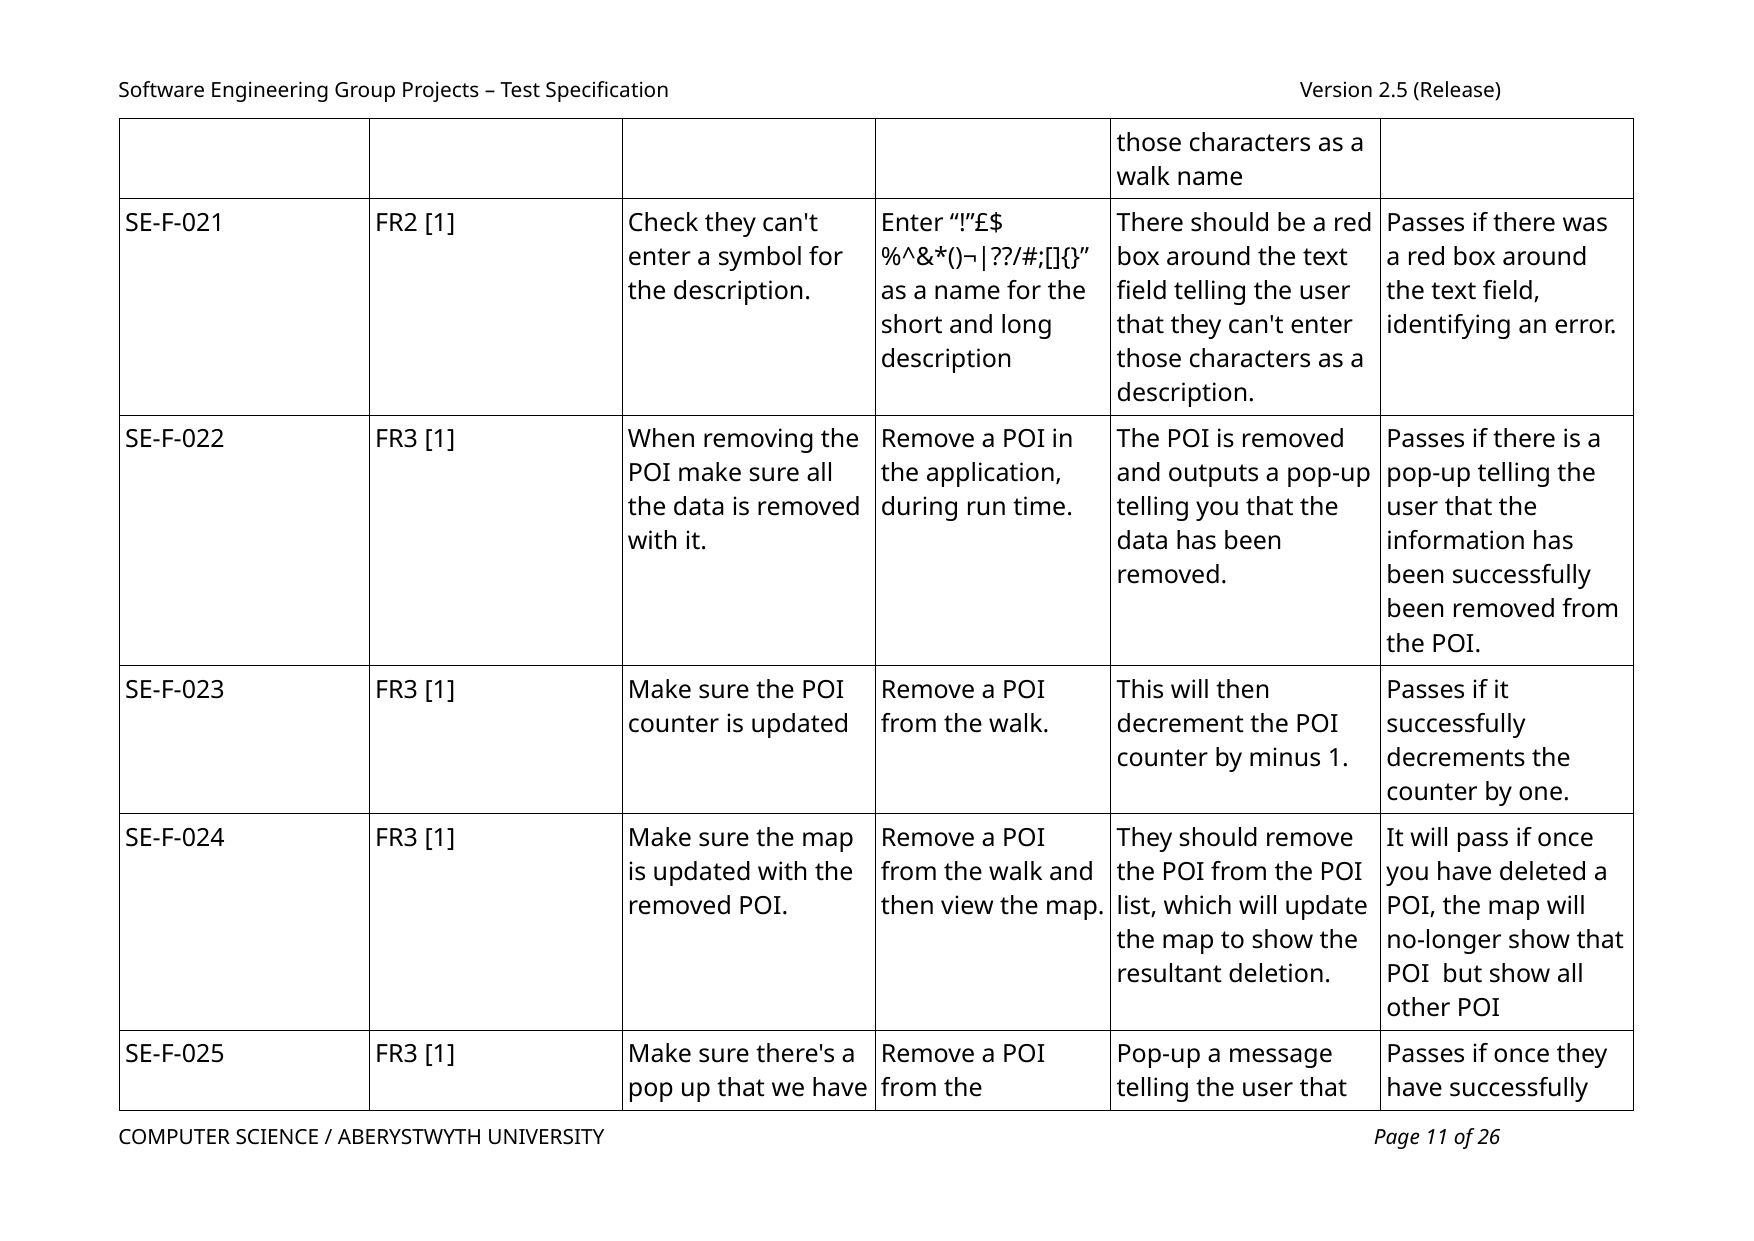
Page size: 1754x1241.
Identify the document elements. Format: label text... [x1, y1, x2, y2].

table_cell SE-F-021 [120, 199, 369, 414]
table_cell This will then decrement the POI counter by minus 1. [1111, 666, 1380, 813]
table_cell FR3 [1] [370, 416, 622, 665]
table_cell SE-F-023 [120, 666, 369, 813]
table_cell [876, 119, 1110, 198]
table_cell Passes if it successfully decrements the counter by one. [1381, 666, 1633, 813]
table_cell Remove a POI in the application, during run time. [876, 416, 1110, 665]
table_cell Remove a POI from the walk and then view the map. [876, 814, 1110, 1029]
table_cell Check they can't enter a symbol for the description. [623, 199, 875, 414]
table_cell Make sure the POI counter is updated [623, 666, 875, 813]
table_cell Passes if once they have successfully [1381, 1031, 1633, 1110]
table_cell FR3 [1] [370, 666, 622, 813]
table_cell FR3 [1] [370, 1031, 622, 1110]
table_cell Pop-up a message telling the user that [1111, 1031, 1380, 1110]
table_cell When removing the POI make sure all the data is removed with it. [623, 416, 875, 665]
table_cell Make sure there's a pop up that we have [623, 1031, 875, 1110]
table_cell [1381, 119, 1633, 198]
table_cell Make sure the map is updated with the removed POI. [623, 814, 875, 1029]
table_cell [623, 119, 875, 198]
table_cell those characters as a walk name [1111, 119, 1380, 198]
table_cell SE-F-024 [120, 814, 369, 1029]
table_cell Passes if there is a pop-up telling the user that the information has been successfully been removed from the POI. [1381, 416, 1633, 665]
table_cell SE-F-025 [120, 1031, 369, 1110]
table_cell FR2 [1] [370, 199, 622, 414]
table_cell Passes if there was a red box around the text field, identifying an error. [1381, 199, 1633, 414]
table_cell There should be a red box around the text field telling the user that they can't enter those characters as a description. [1111, 199, 1380, 414]
table_cell Enter “!”£$%^&*()¬|??/#;[]{}” as a name for the short and long description [876, 199, 1110, 414]
table_cell SE-F-022 [120, 416, 369, 665]
table_cell It will pass if once you have deleted a POI, the map will no-longer show that POI but show all other POI [1381, 814, 1633, 1029]
table_cell The POI is removed and outputs a pop-up telling you that the data has been removed. [1111, 416, 1380, 665]
table_cell Remove a POI from the walk. [876, 666, 1110, 813]
table_cell [120, 119, 369, 198]
table_cell FR3 [1] [370, 814, 622, 1029]
table_cell Remove a POI from the [876, 1031, 1110, 1110]
table_cell [370, 119, 622, 198]
table_cell They should remove the POI from the POI list, which will update the map to show the resultant deletion. [1111, 814, 1380, 1029]
